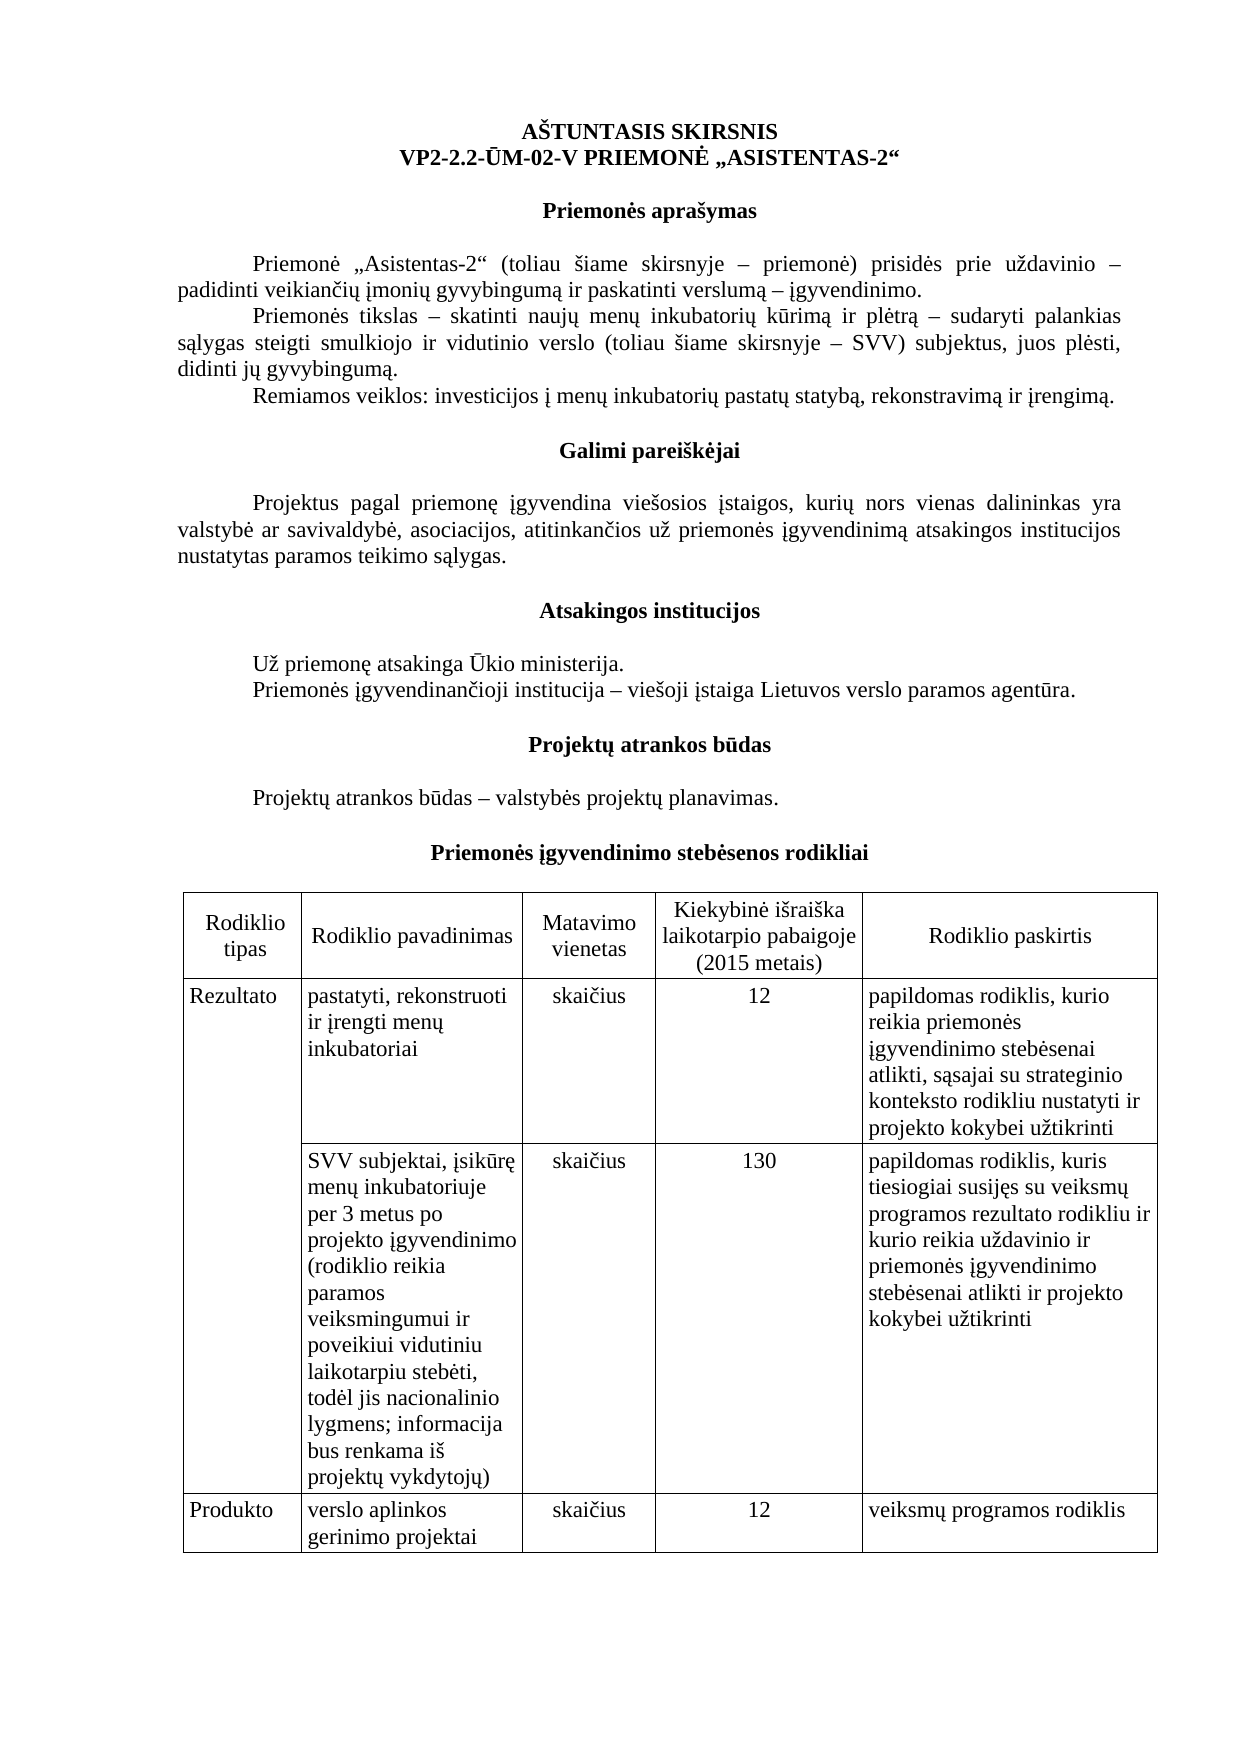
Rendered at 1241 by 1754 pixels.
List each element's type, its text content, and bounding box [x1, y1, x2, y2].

table_cell papildomas rodiklis, kurio reikia priemonės įgyvendinimo stebėsenai atlikti, sąsajai su strateginio konteksto rodikliu nustatyti ir projekto kokybei užtikrinti [863, 979, 1157, 1143]
text VP2-2.2-ŪM-02-V priemonė „ASISTENTAS-2“ [177, 144, 1122, 171]
text AŠTUNTASIS SKIRSNIS [177, 118, 1122, 144]
text Projektų atrankos būdas – valstybės projektų planavimas. [177, 784, 1122, 811]
text Priemonės įgyvendinančioji institucija – viešoji įstaiga Lietuvos verslo paramos agentūra. [177, 676, 1122, 703]
text Priemonė „Asistentas-2“ (toliau šiame skirsnyje – priemonė) prisidės prie uždavinio – padidinti veikiančių įmonių gyvybingumą ir paskatinti verslumą – įgyvendinimo. [177, 250, 1122, 303]
text Priemonės įgyvendinimo stebėsenos rodikliai [177, 839, 1122, 866]
table_cell papildomas rodiklis, kuris tiesiogiai susijęs su veiksmų programos rezultato rodikliu ir kurio reikia uždavinio ir priemonės įgyvendinimo stebėsenai atlikti ir projekto kokybei užtikrinti [863, 1144, 1157, 1492]
table_header Kiekybinė išraiška laikotarpio pabaigoje (2015 metais) [656, 893, 862, 978]
text Projektų atrankos būdas [177, 731, 1122, 758]
table_cell Produkto [184, 1494, 301, 1552]
table_cell SVV subjektai, įsikūrę menų inkubatoriuje per 3 metus po projekto įgyvendinimo (rodiklio reikia paramos veiksmingumui ir poveikiui vidutiniu laikotarpiu stebėti, todėl jis nacionalinio lygmens; informacija bus renkama iš projektų vykdytojų) [302, 1144, 522, 1492]
table_cell verslo aplinkos gerinimo projektai [302, 1494, 522, 1552]
table_cell veiksmų programos rodiklis [863, 1494, 1157, 1552]
text Už priemonę atsakinga Ūkio ministerija. [177, 650, 1122, 676]
table_cell Rezultato [184, 979, 301, 1492]
table_cell 12 [656, 1494, 862, 1552]
text Projektus pagal priemonę įgyvendina viešosios įstaigos, kurių nors vienas dalininkas yra valstybė ar savivaldybė, asociacijos, atitinkančios už priemonės įgyvendinimą atsakingos institucijos nustatytas paramos teikimo sąlygas. [177, 489, 1122, 568]
table_header Rodiklio tipas [184, 893, 301, 978]
table_header Rodiklio paskirtis [863, 893, 1157, 978]
table_cell skaičius [523, 1494, 655, 1552]
table_cell pastatyti, rekonstruoti ir įrengti menų inkubatoriai [302, 979, 522, 1143]
text Atsakingos institucijos [177, 597, 1122, 624]
text Galimi pareiškėjai [177, 437, 1122, 463]
text Priemonės tikslas – skatinti naujų menų inkubatorių kūrimą ir plėtrą – sudaryti palankias sąlygas steigti smulkiojo ir vidutinio verslo (toliau šiame skirsnyje – SVV) subjektus, juos plėsti, didinti jų gyvybingumą. [177, 303, 1122, 382]
text Remiamos veiklos: investicijos į menų inkubatorių pastatų statybą, rekonstravimą ir įrengimą. [177, 382, 1122, 408]
table_cell 130 [656, 1144, 862, 1492]
table_header Rodiklio pavadinimas [302, 893, 522, 978]
table_cell skaičius [523, 1144, 655, 1492]
text Priemonės aprašymas [177, 197, 1122, 223]
table_cell skaičius [523, 979, 655, 1143]
table_header Matavimo vienetas [523, 893, 655, 978]
table_cell 12 [656, 979, 862, 1143]
